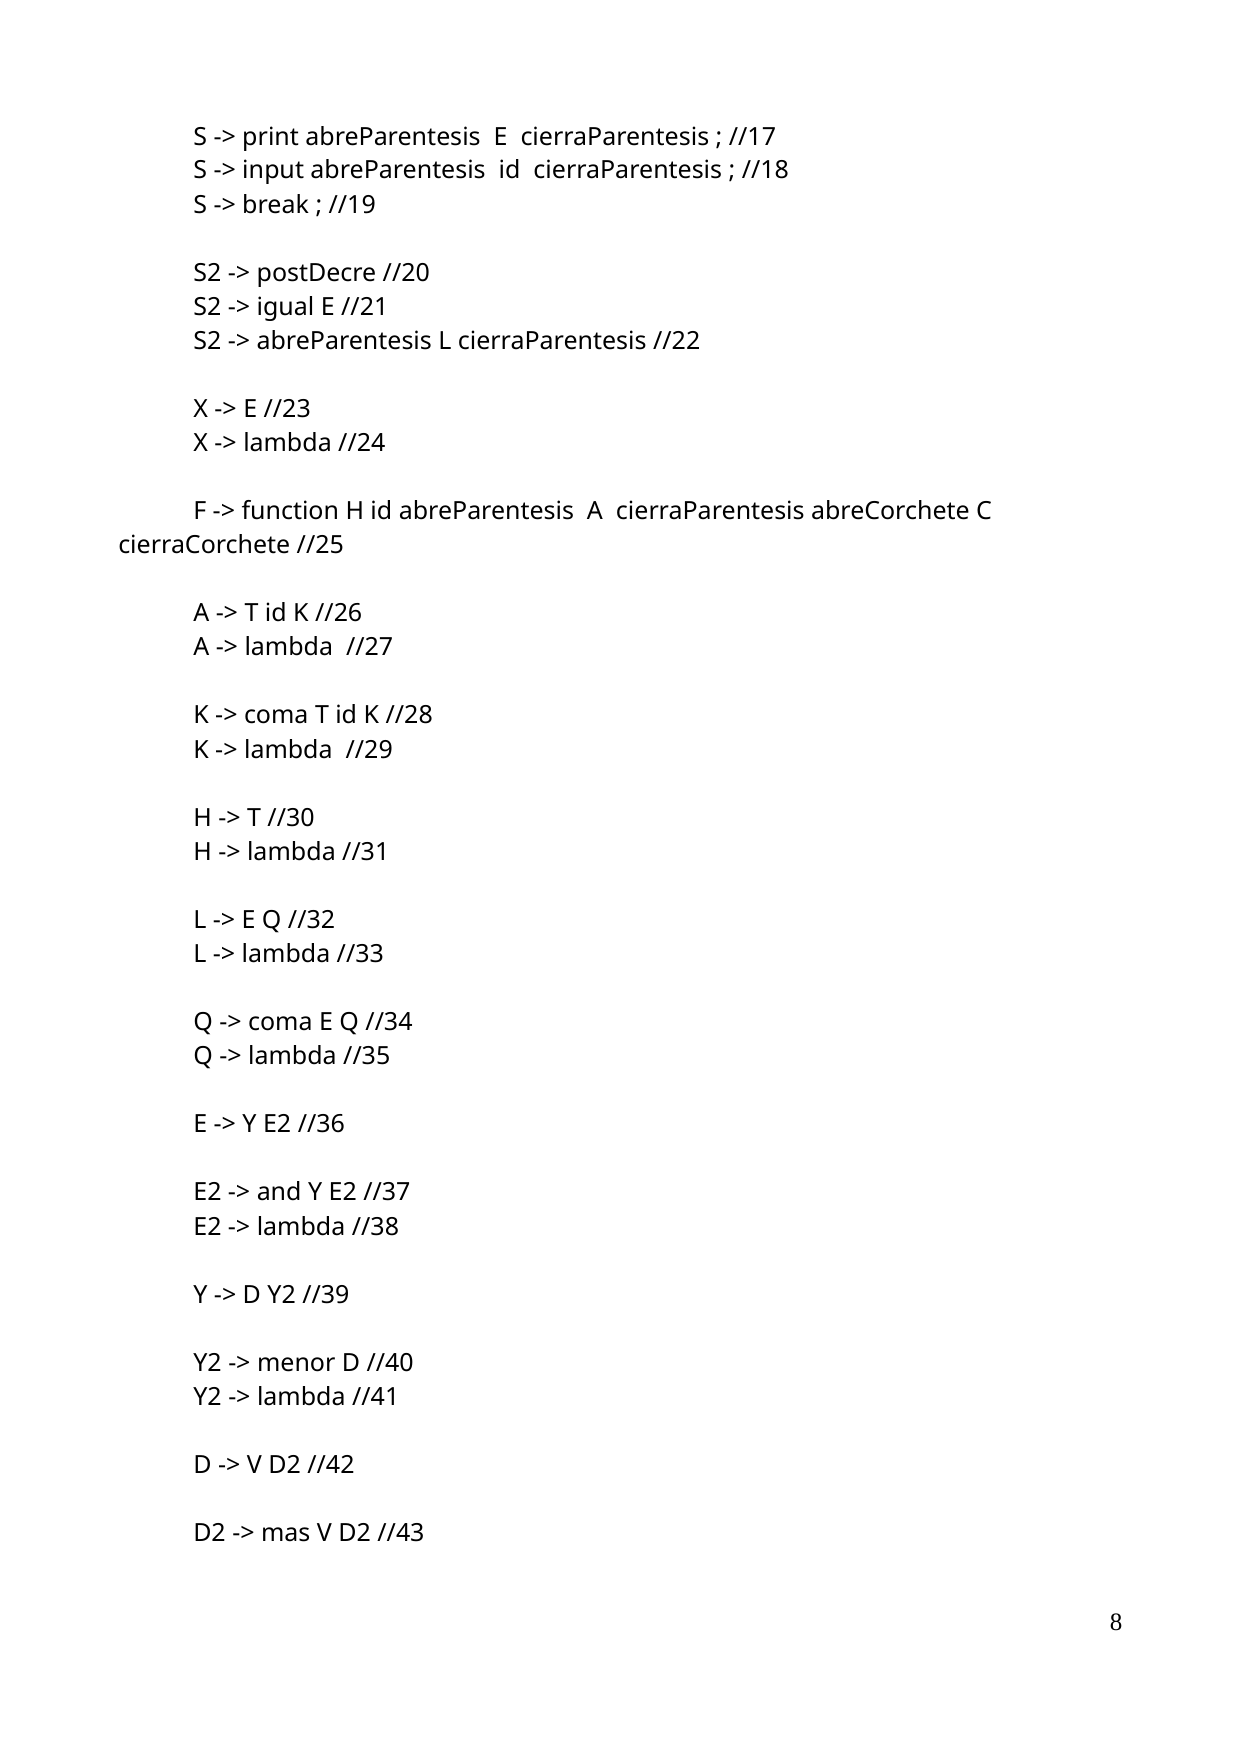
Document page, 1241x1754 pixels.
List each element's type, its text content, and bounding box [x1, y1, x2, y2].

text D -> V D2 //42 [118, 1447, 1122, 1481]
text Y -> D Y2 //39 [118, 1276, 1122, 1310]
text E2 -> lambda //38 [118, 1208, 1122, 1242]
text E2 -> and Y E2 //37 [118, 1174, 1122, 1208]
text X -> lambda //24 [118, 425, 1122, 459]
text A -> T id K //26 [118, 595, 1122, 629]
text A -> lambda //27 [118, 629, 1122, 663]
text S2 -> abreParentesis L cierraParentesis //22 [118, 322, 1122, 357]
text K -> lambda //29 [118, 731, 1122, 765]
text K -> coma T id K //28 [118, 697, 1122, 731]
text S -> print abreParentesis E cierraParentesis ; //17 [118, 118, 1122, 152]
text Y2 -> menor D //40 [118, 1344, 1122, 1378]
text S -> break ; //19 [118, 186, 1122, 220]
text D2 -> mas V D2 //43 [118, 1515, 1122, 1549]
text Y2 -> lambda //41 [118, 1378, 1122, 1412]
text F -> function H id abreParentesis A cierraParentesis abreCorchete C cierraCorchete //25 [118, 493, 1122, 561]
text L -> E Q //32 [118, 902, 1122, 936]
text Q -> coma E Q //34 [118, 1004, 1122, 1038]
text E -> Y E2 //36 [118, 1106, 1122, 1140]
text L -> lambda //33 [118, 936, 1122, 970]
text S -> input abreParentesis id cierraParentesis ; //18 [118, 152, 1122, 186]
text S2 -> igual E //21 [118, 288, 1122, 322]
text X -> E //23 [118, 391, 1122, 425]
text H -> lambda //31 [118, 833, 1122, 867]
text H -> T //30 [118, 799, 1122, 833]
text S2 -> postDecre //20 [118, 254, 1122, 288]
text Q -> lambda //35 [118, 1038, 1122, 1072]
